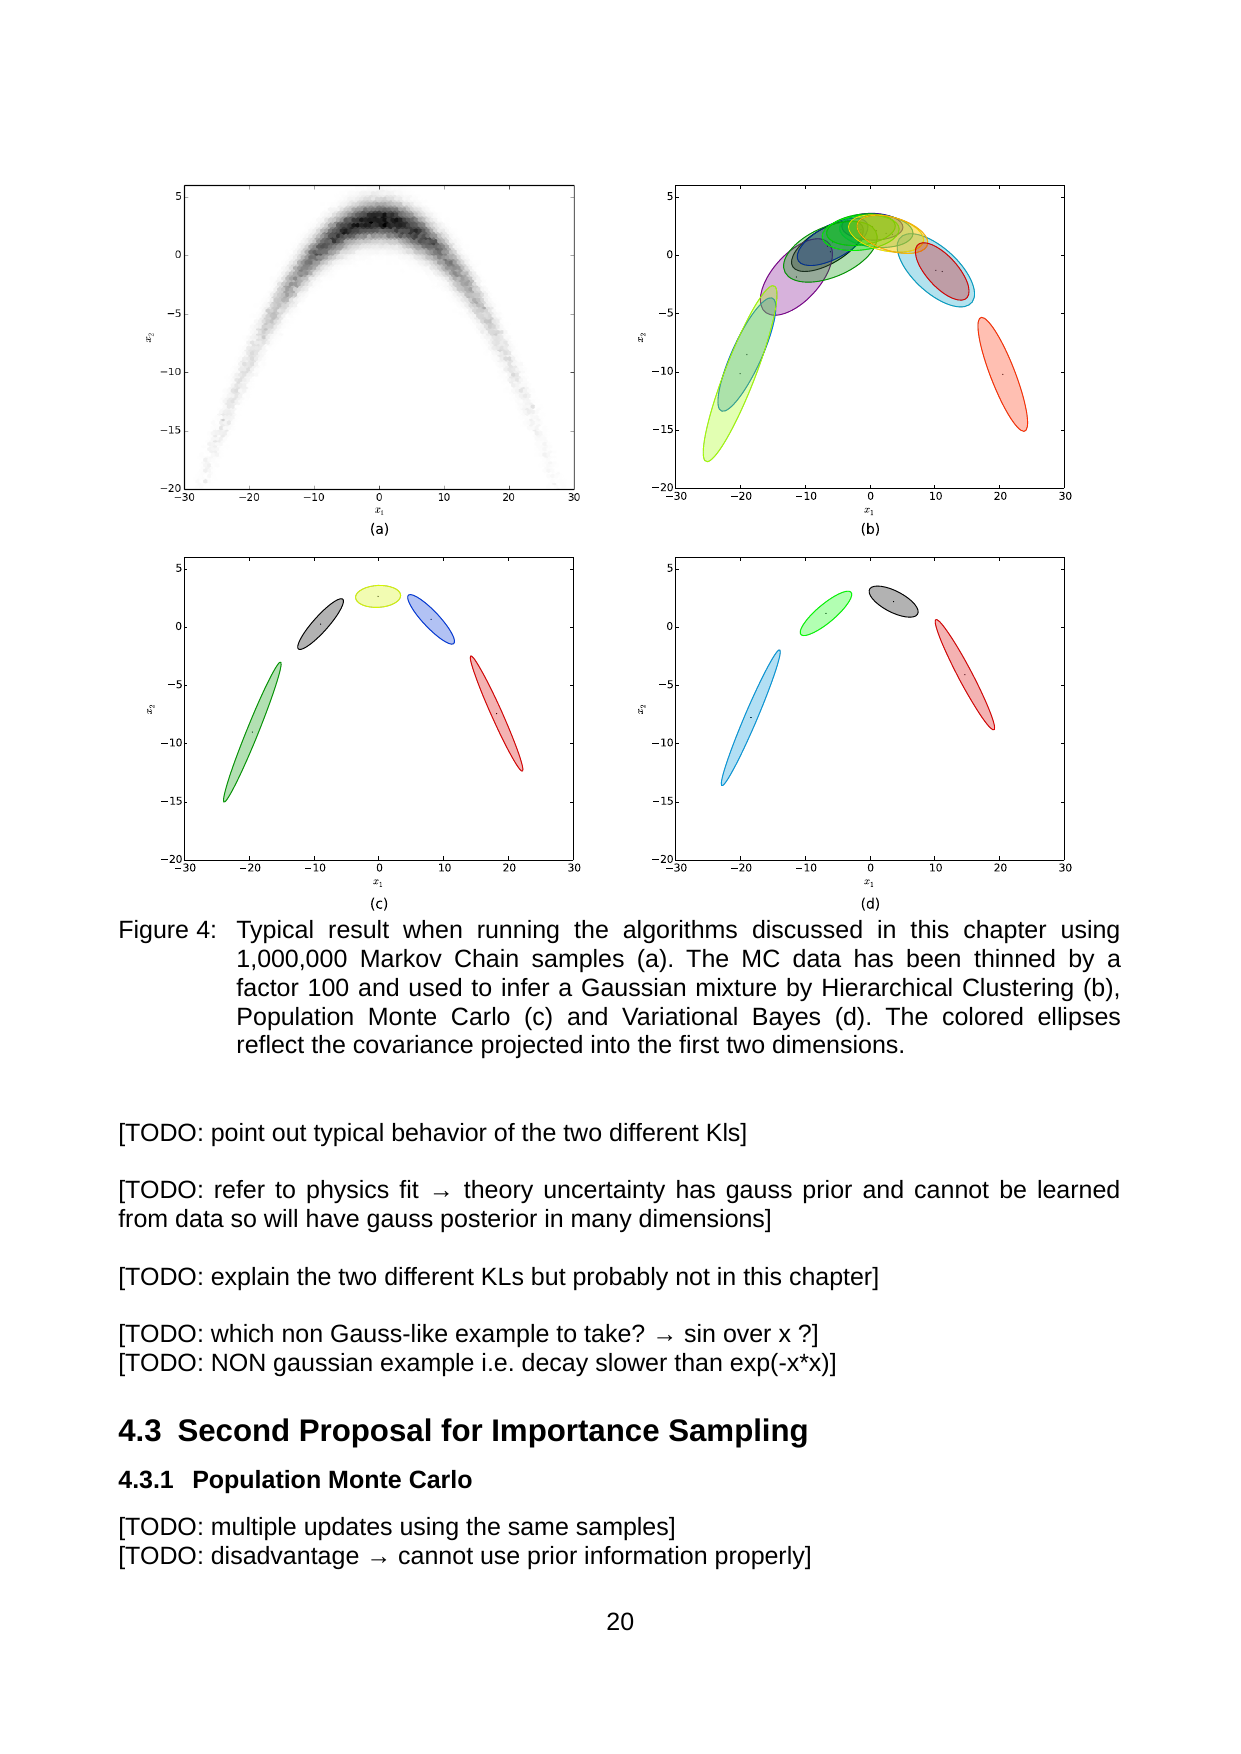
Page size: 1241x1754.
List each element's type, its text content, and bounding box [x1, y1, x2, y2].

text [TODO: point out typical behavior of the two different Kls] [118, 1118, 1122, 1147]
subtitle Second Proposal for Importance Sampling [118, 1412, 1122, 1447]
text Figure 4: Typical result when running the algorithms discussed in this chapter using 1,000,000 Markov Chain samples (a). The MC data has been thinned by a factor 100 and used to infer a Gaussian mixture by Hierarchical Clustering (b), Population Monte Carlo (c) and Variational Bayes (d). The colored ellipses reflect the covariance projected into the first two dimensions. [118, 912, 1122, 1059]
text [TODO: which non Gauss-like example to take? → sin over x ?] [118, 1319, 1122, 1348]
text [TODO: disadvantage → cannot use prior information properly] [118, 1541, 1122, 1570]
text [TODO: explain the two different KLs but probably not in this chapter] [118, 1262, 1122, 1291]
text [TODO: NON gaussian example i.e. decay slower than exp(-x*x)] [118, 1348, 1122, 1377]
text [TODO: multiple updates using the same samples] [118, 1512, 1122, 1541]
subtitle Population Monte Carlo [118, 1466, 1122, 1494]
text [TODO: refer to physics fit → theory uncertainty has gauss prior and cannot be learned from data so will have gauss posterior in many dimensions] [118, 1176, 1122, 1233]
